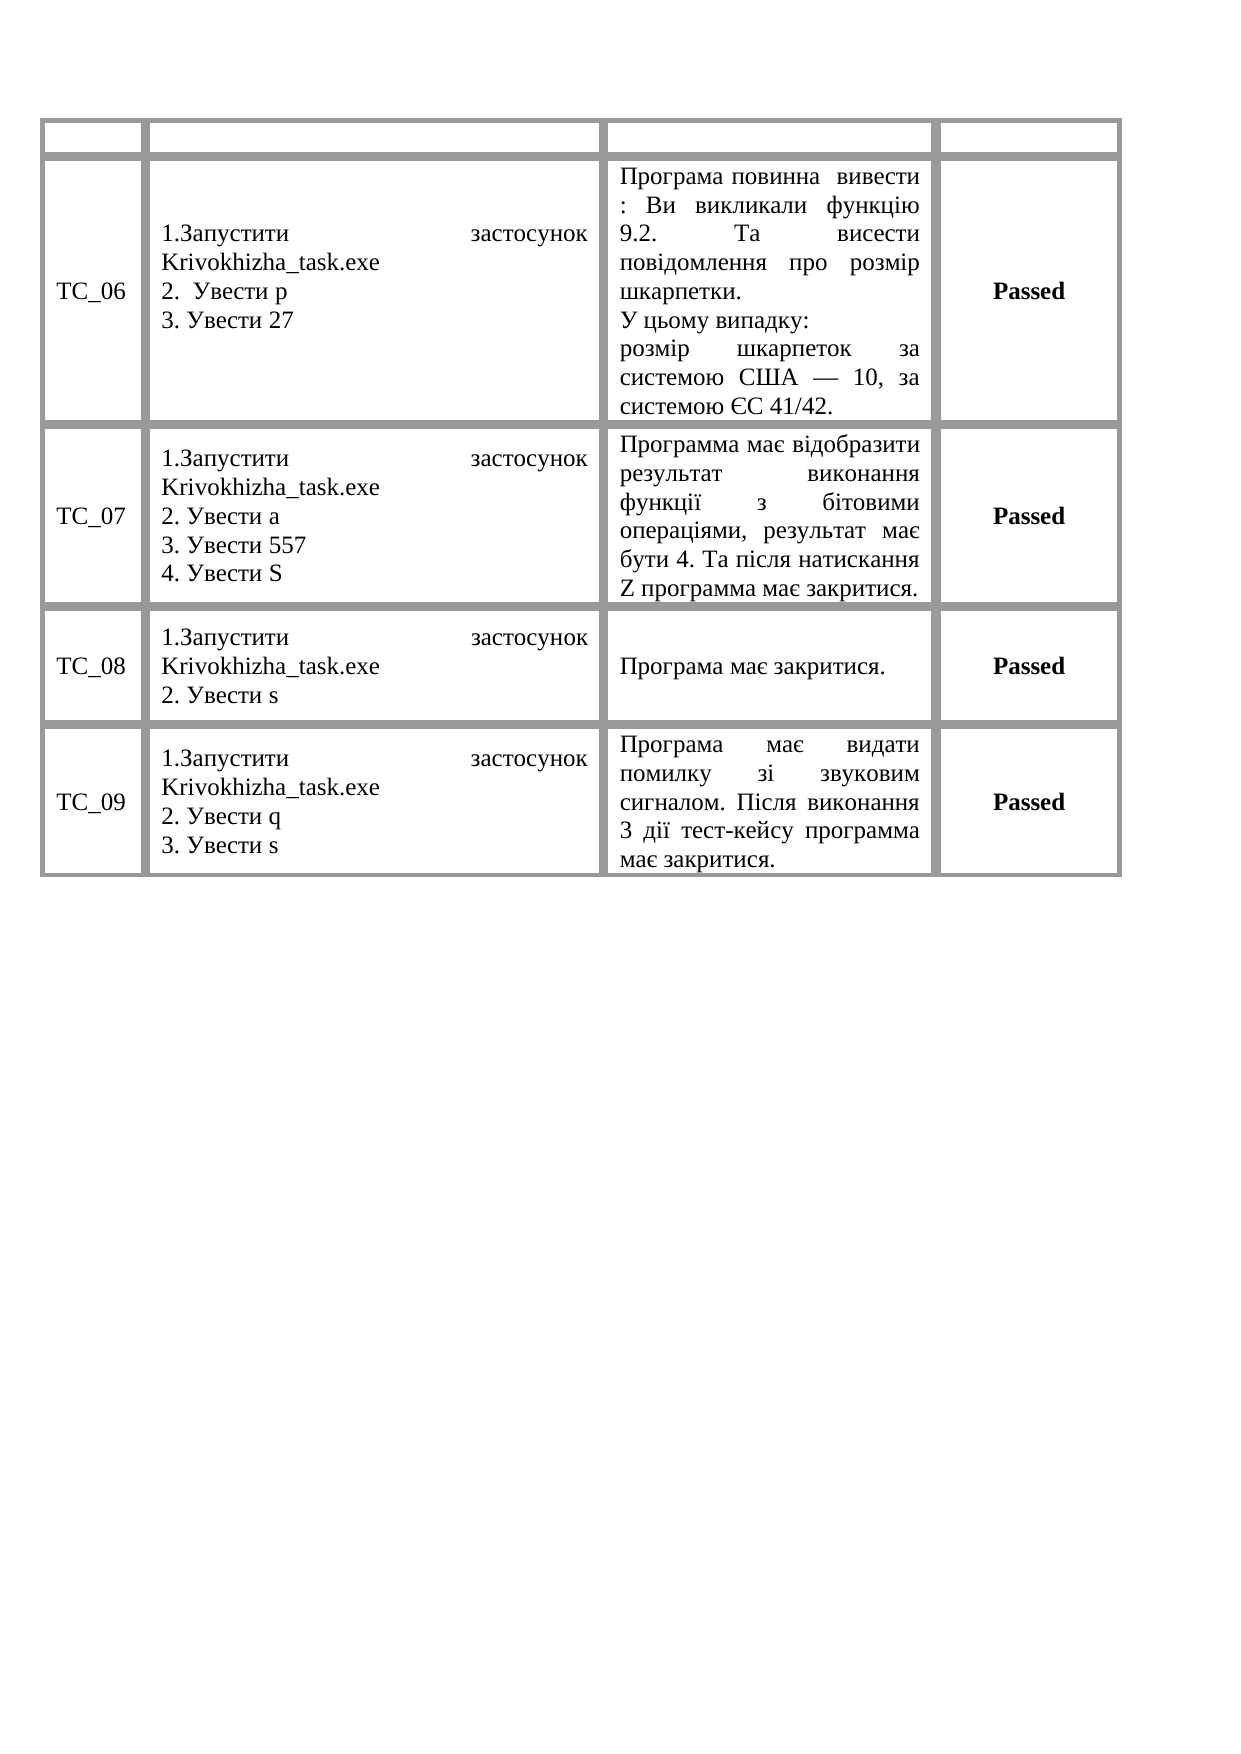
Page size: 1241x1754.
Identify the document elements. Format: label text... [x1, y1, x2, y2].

table_cell 1.Запустити застосунок Krivokhizha_task.exe 2. Увести a 3. Увести 557 4. Увести S [150, 429, 599, 602]
table_cell 1.Запустити застосунок Krivokhizha_task.exe 2. Увести p 3. Увести 27 [150, 161, 599, 420]
table_cell TC_09 [45, 729, 141, 873]
table_cell Програма має видати помилку зі звуковим сигналом. Після виконання 3 дії тест-кейсу программа має закритися. [608, 729, 931, 873]
table_cell TC_06 [45, 161, 141, 420]
table_cell TC_07 [45, 429, 141, 602]
table_cell Програма повинна вивести : Ви викликали функцію 9.2. Та висести повідомлення про розмір шкарпетки. У цьому випадку: розмір шкарпеток за системою США — 10, за системою ЄС 41/42. [608, 161, 931, 420]
table_cell Програма має закритися. [608, 611, 931, 720]
table_cell 1.Запустити застосунок Krivokhizha_task.exe 2. Увести s [150, 611, 599, 720]
table_cell Passed [941, 611, 1117, 720]
table_cell Passed [941, 429, 1117, 602]
table_cell [608, 123, 931, 152]
table_cell [45, 123, 141, 152]
table_cell Passed [941, 729, 1117, 873]
table_cell [941, 123, 1117, 152]
table_cell [150, 123, 599, 152]
table_cell Passed [941, 161, 1117, 420]
table_cell Программа має відобразити результат виконання функції з бітовими операціями, результат має бути 4. Та після натискання Z программа має закритися. [608, 429, 931, 602]
table_cell 1.Запустити застосунок Krivokhizha_task.exe 2. Увести q 3. Увести s [150, 729, 599, 873]
table_cell TC_08 [45, 611, 141, 720]
